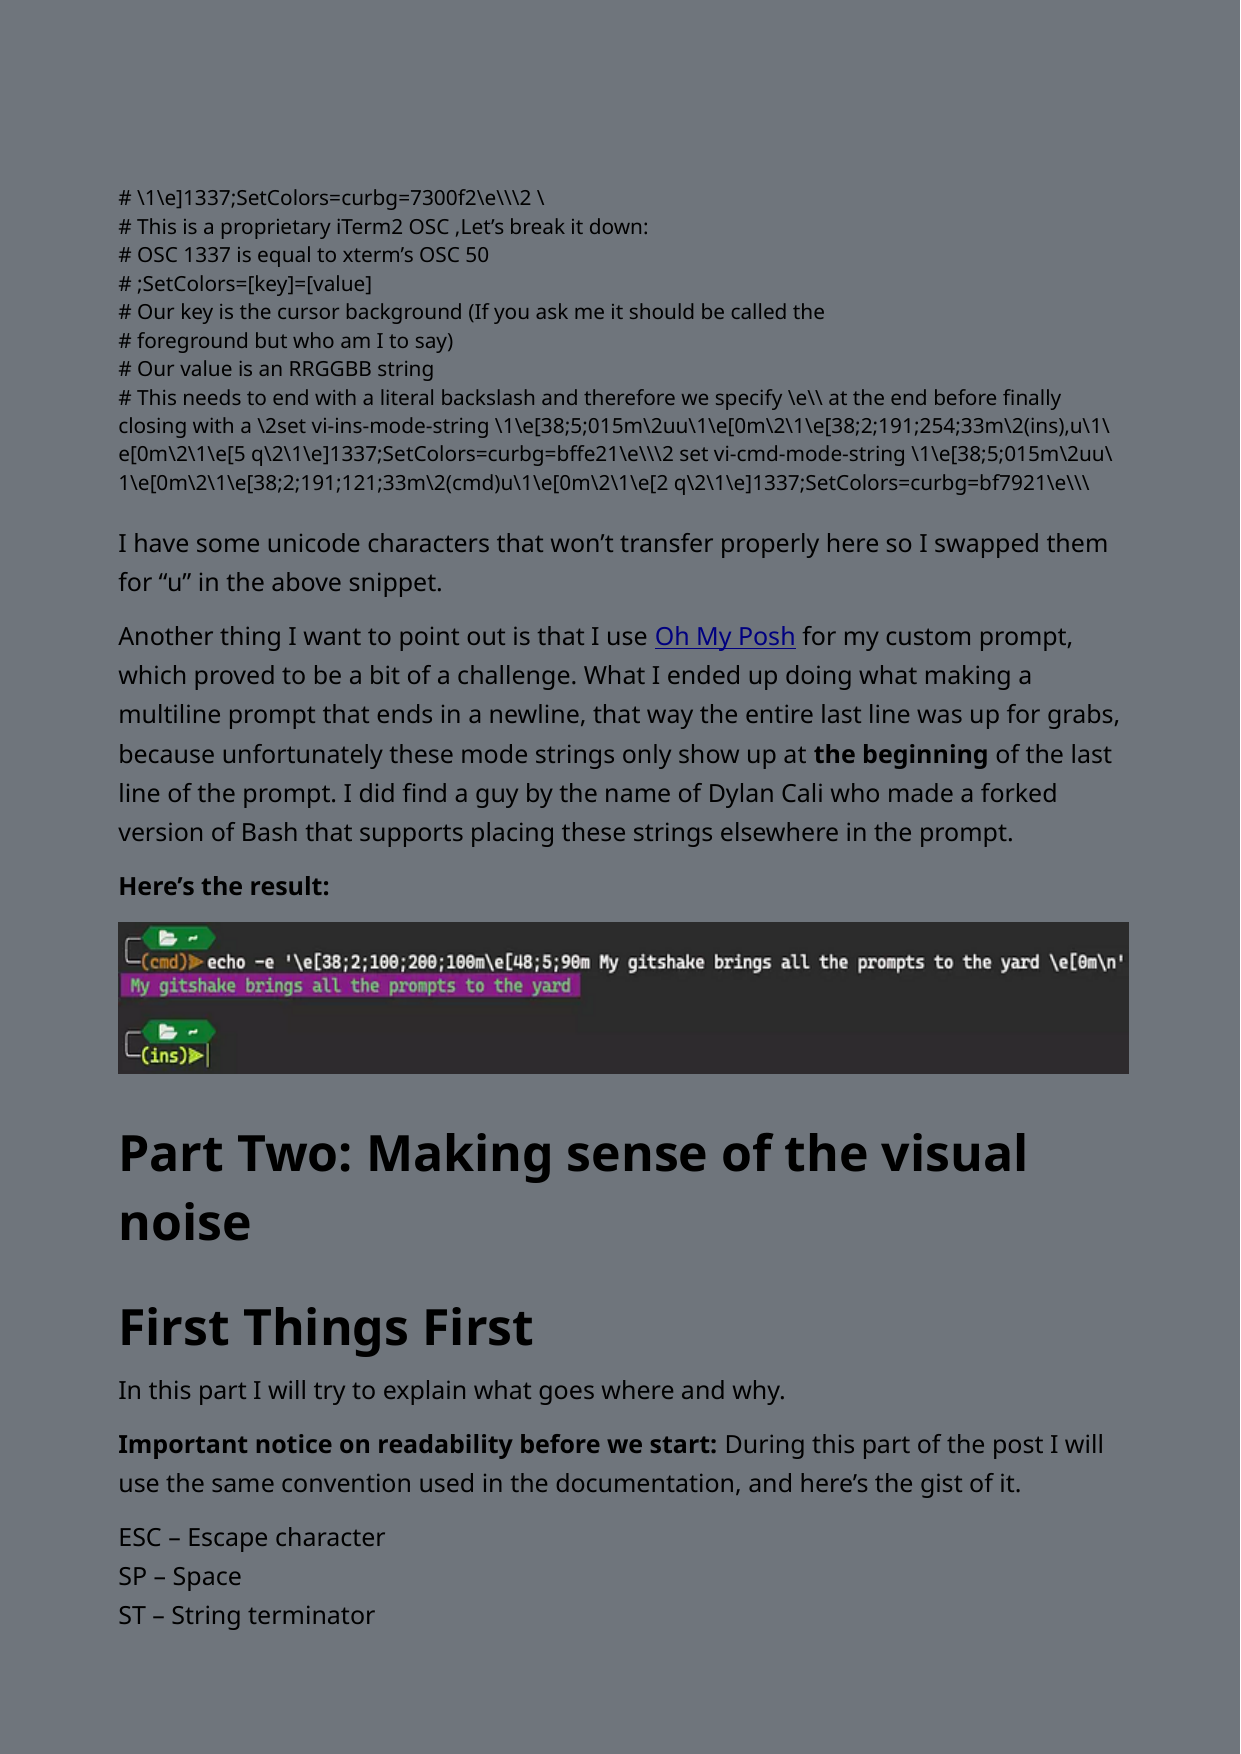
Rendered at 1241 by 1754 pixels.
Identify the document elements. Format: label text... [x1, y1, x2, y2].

text # This is a proprietary iTerm2 OSC ,Let’s break it down: [118, 212, 1122, 240]
text # This needs to end with a literal backslash and therefore we specify \e\\ at the end before finally closing with a \2set vi-ins-mode-string \1\e[38;5;015m\2uu\1\e[0m\2\1\e[38;2;191;254;33m\2(ins)‚u\1\e[0m\2\1\e[5 q\2\1\e]1337;SetColors=curbg=bffe21\e\\\2 set vi-cmd-mode-string \1\e[38;5;015m\2uu\1\e[0m\2\1\e[38;2;191;121;33m\2(cmd)u\1\e[0m\2\1\e[2 q\2\1\e]1337;SetColors=curbg=bf7921\e\\\ [118, 383, 1122, 496]
text Important notice on readability before we start: During this part of the post I will use the same convention used in the documentation, and here’s the gist of it. [118, 1426, 1122, 1500]
picture [118, 922, 1129, 1074]
text # \1\e]1337;SetColors=curbg=7300f2\e\\\2 \ [118, 183, 1122, 212]
subtitle Part Two: Making sense of the visual noise [118, 1118, 1122, 1254]
text ESC – Escape character SP – Space ST – String terminator [118, 1519, 1122, 1632]
text I have some unicode characters that won’t transfer properly here so I swapped them for “u” in the above snippet. [118, 526, 1122, 599]
text In this part I will try to explain what goes where and why. [118, 1373, 1122, 1407]
text # foreground but who am I to say) [118, 326, 1122, 354]
text Another thing I want to point out is that I use Oh My Posh for my custom prompt, which proved to be a bit of a challenge. What I ended up doing what making a multiline prompt that ends in a newline, that way the entire last line was up for grabs, because unfortunately these mode strings only show up at the beginning of the last line of the prompt. I did find a guy by the name of Dylan Cali who made a forked version of Bash that supports placing these strings elsewhere in the prompt. [118, 619, 1122, 849]
text # ;SetColors=[key]=[value] [118, 269, 1122, 297]
text # Our key is the cursor background (If you ask me it should be called the [118, 297, 1122, 326]
text # Our value is an RRGGBB string [118, 354, 1122, 383]
subtitle First Things First [118, 1292, 1122, 1360]
text Here’s the result: [118, 868, 1122, 902]
text # OSC 1337 is equal to xterm’s OSC 50 [118, 240, 1122, 269]
